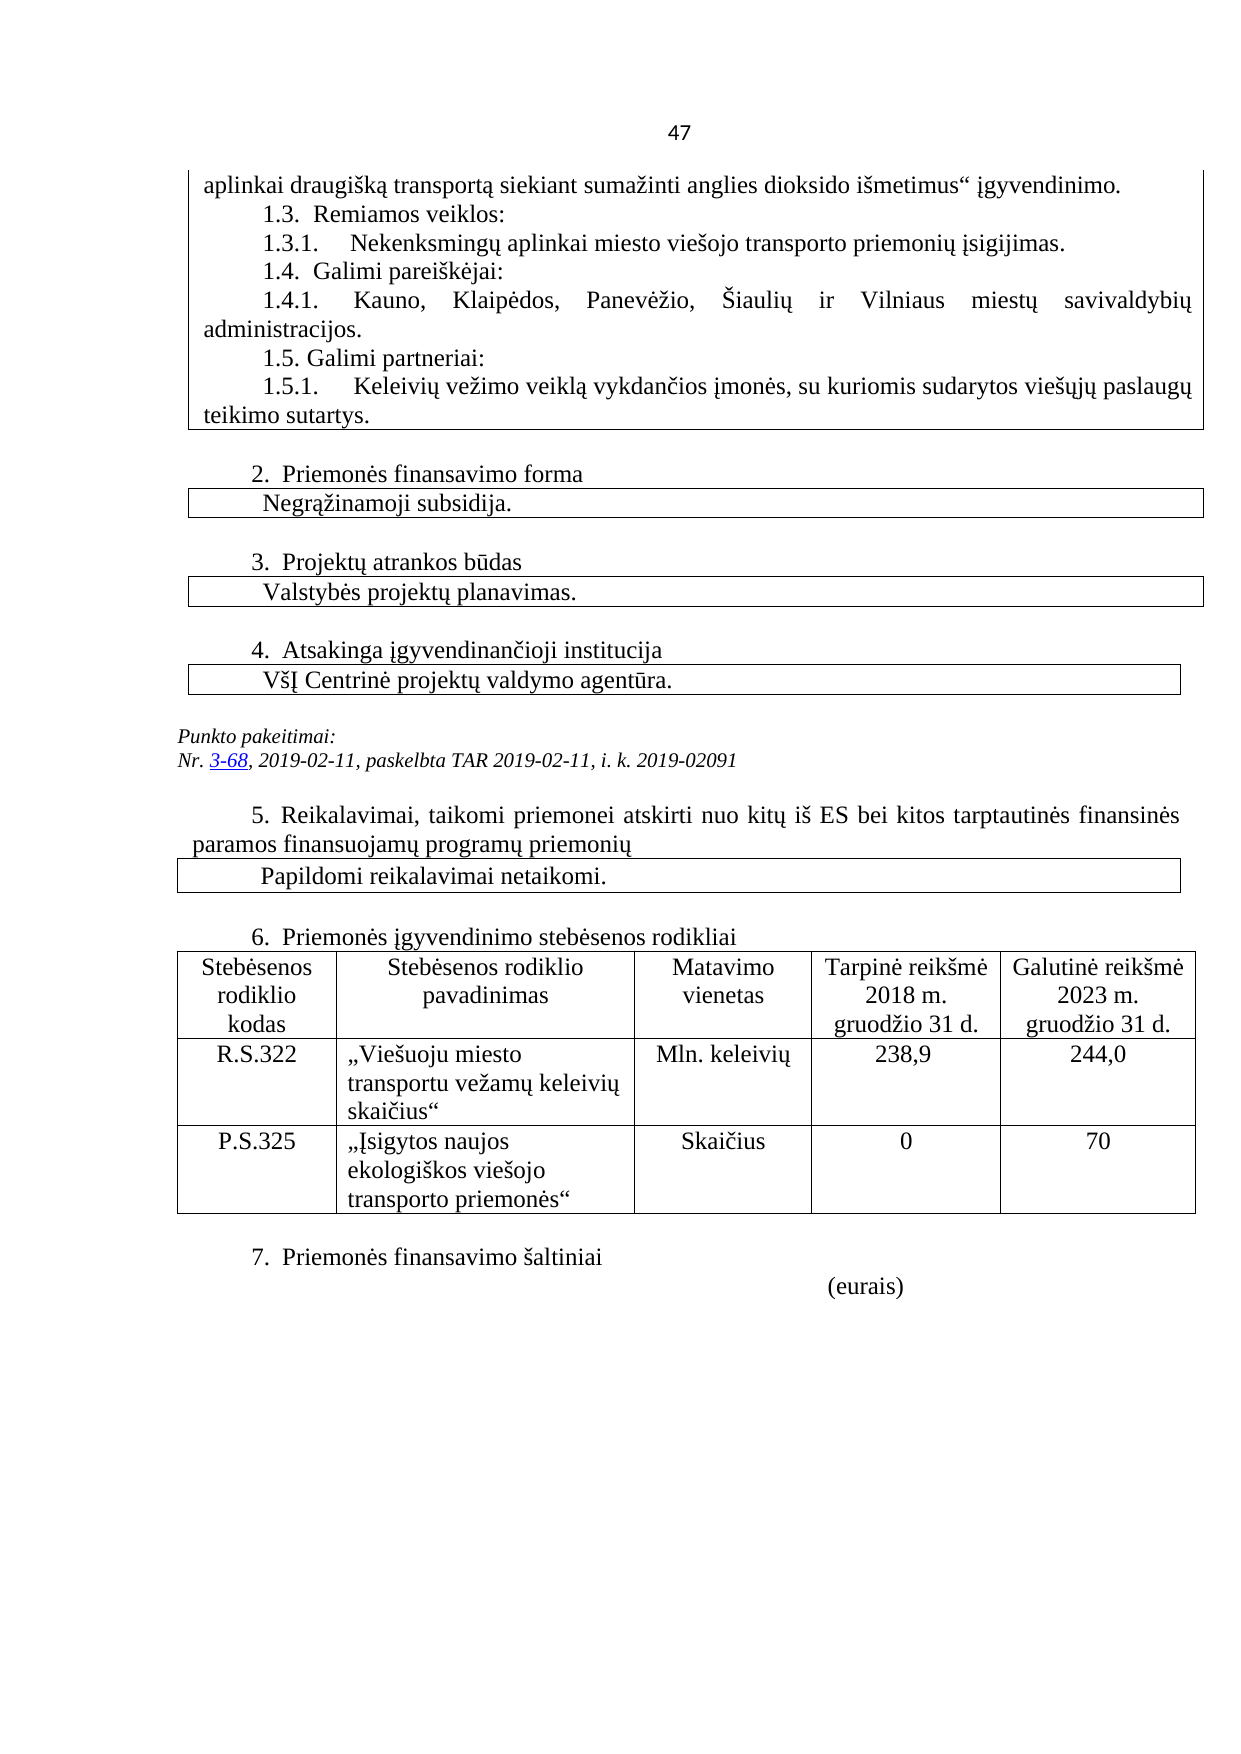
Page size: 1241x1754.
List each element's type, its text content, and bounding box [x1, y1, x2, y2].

table_cell aplinkai draugišką transportą siekiant sumažinti anglies dioksido išmetimus“ įgyvendinimo. [189, 170, 1203, 199]
text 6. Priemonės įgyvendinimo stebėsenos rodikliai [251, 922, 1181, 951]
table_header Galutinė reikšmė 2023 m. gruodžio 31 d. [1001, 952, 1195, 1038]
table_cell „Viešuoju miesto transportu vežamų keleivių skaičius“ [337, 1039, 634, 1125]
table_cell 70 [1001, 1126, 1195, 1212]
table_header VšĮ Centrinė projektų valdymo agentūra. [189, 665, 1180, 694]
table_header Stebėsenos rodiklio pavadinimas [337, 952, 634, 1038]
table_cell 1.3. Remiamos veiklos: 1.3.1. Nekenksmingų aplinkai miesto viešojo transporto priemonių įsigijimas. [189, 199, 1203, 256]
table_cell 244,0 [1001, 1039, 1195, 1125]
table_cell 0 [812, 1126, 1000, 1212]
text 2. Priemonės finansavimo forma [251, 459, 1181, 487]
text Punkto pakeitimai: [177, 724, 1181, 748]
text Papildomi reikalavimai netaikomi. [178, 859, 1180, 892]
table_cell 1.4. Galimi pareiškėjai: 1.4.1. Kauno, Klaipėdos, Panevėžio, Šiaulių ir Vilniaus miestų savivaldybių administracijos. [189, 256, 1203, 343]
table_cell R.S.322 [178, 1039, 336, 1125]
table_cell 238,9 [812, 1039, 1000, 1125]
table_cell 1.5. Galimi partneriai: 1.5.1. Keleivių vežimo veiklą vykdančios įmonės, su kuriomis sudarytos viešųjų paslaugų teikimo sutartys. [189, 343, 1203, 429]
table_cell P.S.325 [178, 1126, 336, 1212]
table_header Matavimo vienetas [635, 952, 811, 1038]
text 7. Priemonės finansavimo šaltiniai [251, 1242, 1181, 1271]
text Nr. 3-68, 2019-02-11, paskelbta TAR 2019-02-11, i. k. 2019-02091 [177, 748, 1181, 772]
text 4. Atsakinga įgyvendinančioji institucija [251, 635, 1181, 664]
text 5. Reikalavimai, taikomi priemonei atskirti nuo kitų iš ES bei kitos tarptautinės finansinės paramos finansuojamų programų priemonių [192, 801, 1181, 858]
table_cell Skaičius [635, 1126, 811, 1212]
table_cell „Įsigytos naujos ekologiškos viešojo transporto priemonės“ [337, 1126, 634, 1212]
table_header Valstybės projektų planavimas. [189, 577, 1203, 606]
table_header Tarpinė reikšmė 2018 m. gruodžio 31 d. [812, 952, 1000, 1038]
table_header Negrąžinamoji subsidija. [189, 489, 1203, 517]
table_header Stebėsenos rodiklio kodas [178, 952, 336, 1038]
text 3. Projektų atrankos būdas [251, 547, 1181, 576]
text (eurais) [177, 1271, 904, 1300]
table_cell Mln. keleivių [635, 1039, 811, 1125]
